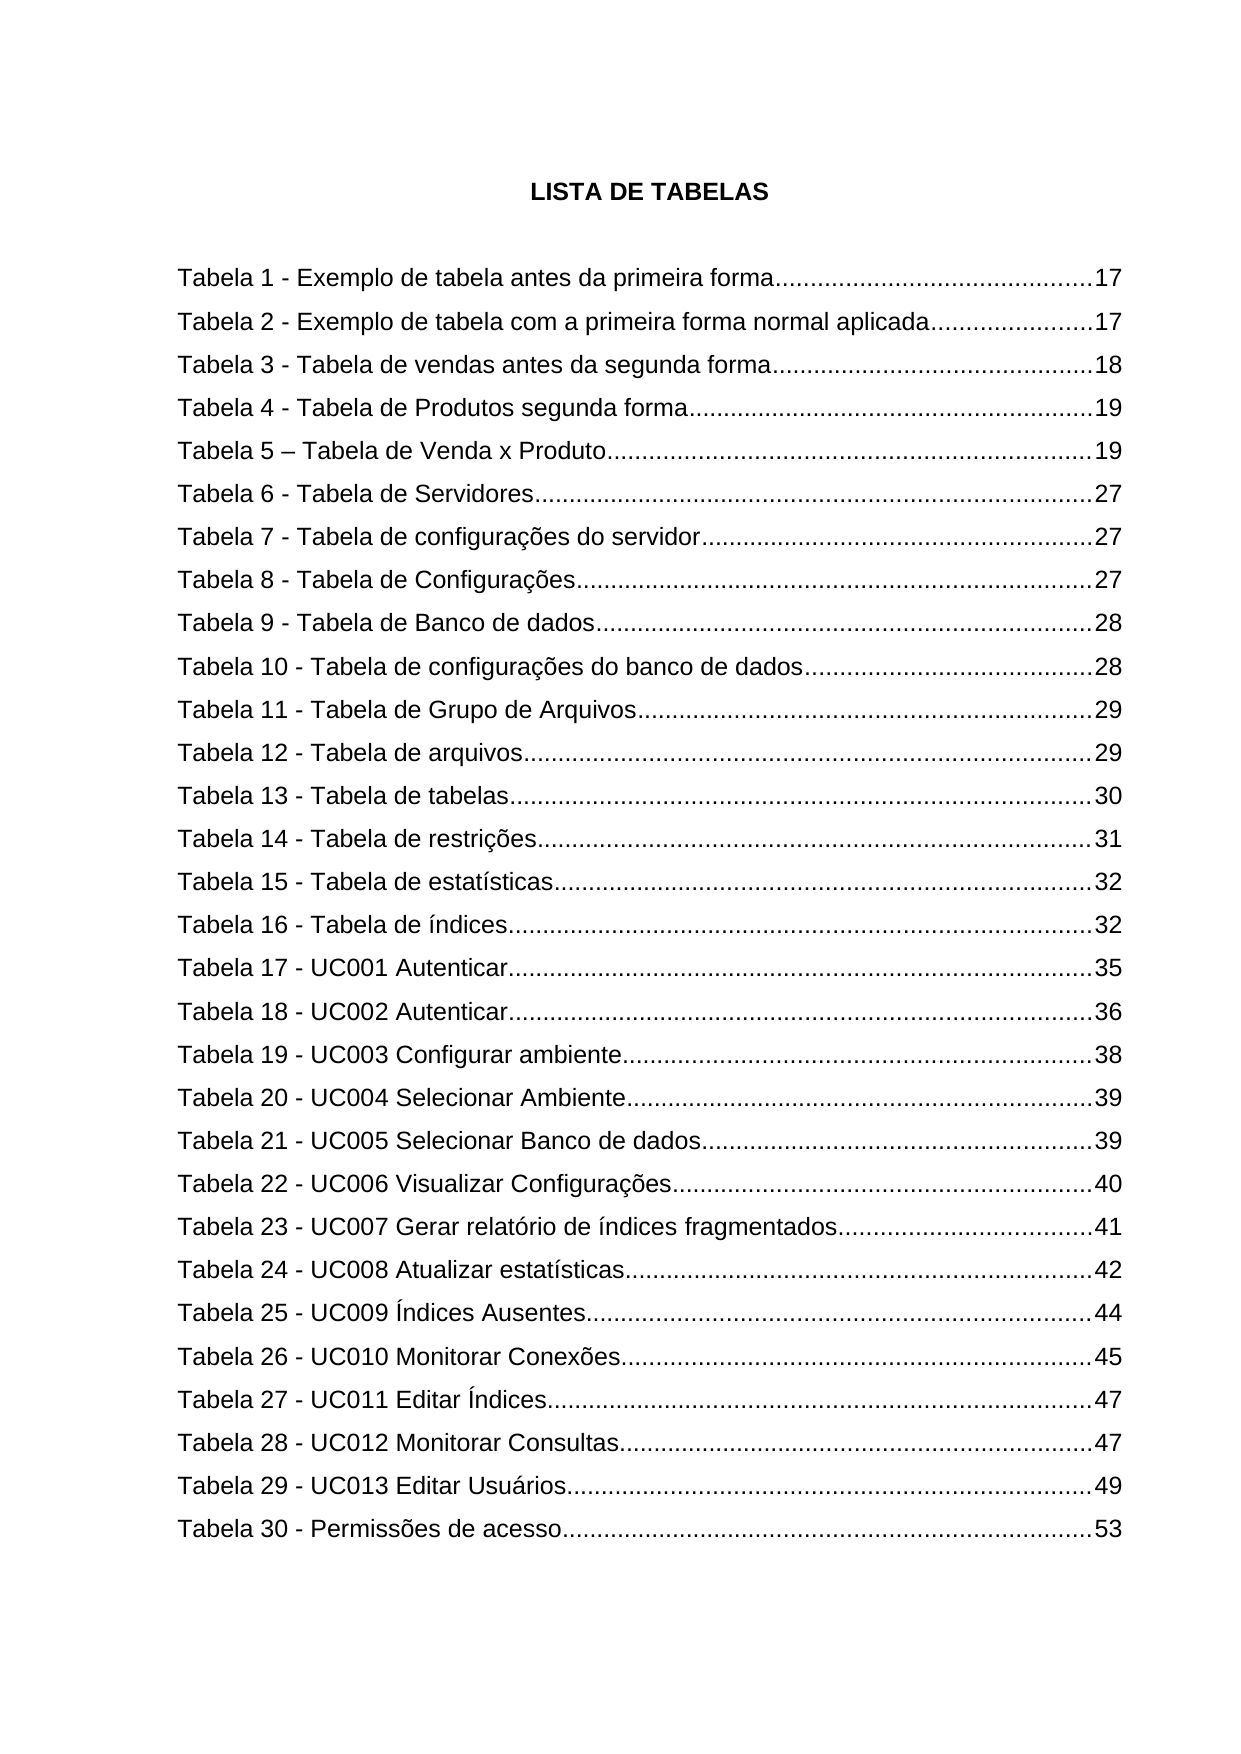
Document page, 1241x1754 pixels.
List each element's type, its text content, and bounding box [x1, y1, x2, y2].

text Tabela 19 - UC003 Configurar ambiente 38 [177, 1039, 1122, 1068]
text Tabela 26 - UC010 Monitorar Conexões 45 [177, 1341, 1122, 1370]
text Tabela 9 - Tabela de Banco de dados 28 [177, 608, 1122, 637]
text Tabela 16 - Tabela de índices 32 [177, 910, 1122, 939]
text LISTA DE TABELAS [177, 177, 1122, 206]
text Tabela 20 - UC004 Selecionar Ambiente 39 [177, 1083, 1122, 1111]
text Tabela 13 - Tabela de tabelas 30 [177, 781, 1122, 809]
text Tabela 18 - UC002 Autenticar 36 [177, 996, 1122, 1025]
text Tabela 29 - UC013 Editar Usuários 49 [177, 1471, 1122, 1499]
text Tabela 15 - Tabela de estatísticas 32 [177, 867, 1122, 896]
text Tabela 30 - Permissões de acesso 53 [177, 1514, 1122, 1543]
text Tabela 12 - Tabela de arquivos 29 [177, 738, 1122, 766]
text Tabela 2 - Exemplo de tabela com a primeira forma normal aplicada 17 [177, 306, 1122, 335]
text Tabela 21 - UC005 Selecionar Banco de dados 39 [177, 1126, 1122, 1154]
text Tabela 23 - UC007 Gerar relatório de índices fragmentados 41 [177, 1212, 1122, 1241]
text Tabela 7 - Tabela de configurações do servidor 27 [177, 522, 1122, 551]
text Tabela 28 - UC012 Monitorar Consultas 47 [177, 1428, 1122, 1456]
text Tabela 6 - Tabela de Servidores 27 [177, 479, 1122, 508]
text Tabela 11 - Tabela de Grupo de Arquivos 29 [177, 694, 1122, 723]
text Tabela 22 - UC006 Visualizar Configurações 40 [177, 1169, 1122, 1198]
text Tabela 1 - Exemplo de tabela antes da primeira forma 17 [177, 263, 1122, 292]
text Tabela 14 - Tabela de restrições 31 [177, 824, 1122, 853]
text Tabela 24 - UC008 Atualizar estatísticas 42 [177, 1255, 1122, 1284]
text Tabela 27 - UC011 Editar Índices 47 [177, 1384, 1122, 1413]
text Tabela 17 - UC001 Autenticar 35 [177, 953, 1122, 982]
text Tabela 8 - Tabela de Configurações 27 [177, 565, 1122, 594]
text Tabela 25 - UC009 Índices Ausentes 44 [177, 1298, 1122, 1327]
text Tabela 10 - Tabela de configurações do banco de dados 28 [177, 651, 1122, 680]
text Tabela 4 - Tabela de Produtos segunda forma 19 [177, 393, 1122, 421]
text Tabela 5 – Tabela de Venda x Produto 19 [177, 436, 1122, 464]
text Tabela 3 - Tabela de vendas antes da segunda forma 18 [177, 349, 1122, 378]
